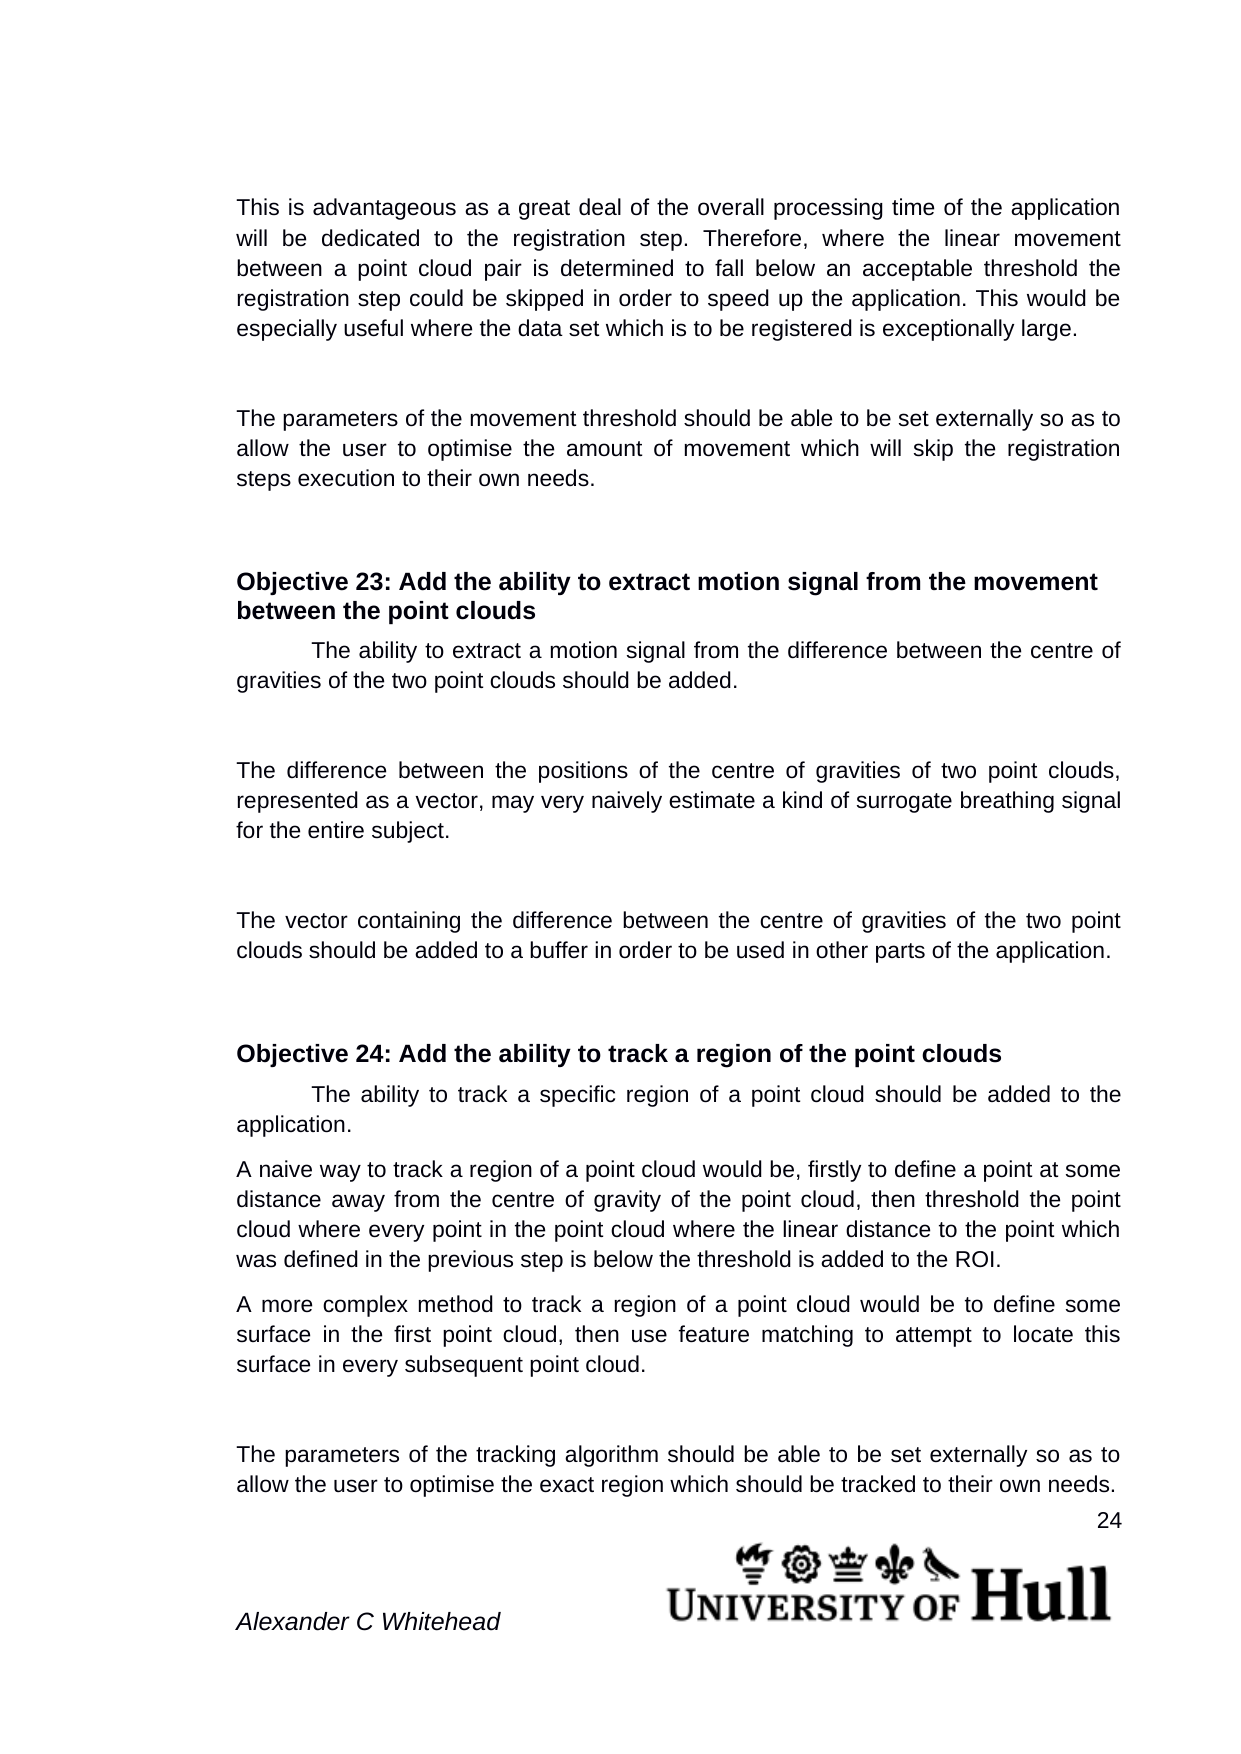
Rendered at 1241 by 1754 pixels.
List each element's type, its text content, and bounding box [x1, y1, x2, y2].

text The ability to track a specific region of a point cloud should be added to the application. [236, 1081, 1122, 1137]
text The vector containing the difference between the centre of gravities of the two point clouds should be added to a buffer in order to be used in other parts of the application. [236, 907, 1122, 964]
text The difference between the positions of the centre of gravities of two point clouds, represented as a vector, may very naively estimate a kind of surrogate breathing signal for the entire subject. [236, 757, 1122, 844]
text The parameters of the movement threshold should be able to be set externally so as to allow the user to optimise the amount of movement which will skip the registration steps execution to their own needs. [236, 405, 1122, 492]
picture [660, 1533, 1120, 1631]
text The ability to extract a motion signal from the difference between the centre of gravities of the two point clouds should be added. [236, 637, 1122, 694]
text A naive way to track a region of a point cloud would be, firstly to define a point at some distance away from the centre of gravity of the point cloud, then threshold the point cloud where every point in the point cloud where the linear distance to the point which was defined in the previous step is below the threshold is added to the ROI. [236, 1156, 1122, 1273]
text This is advantageous as a great deal of the overall processing time of the application will be dedicated to the registration step. Therefore, where the linear movement between a point cloud pair is determined to fall below an acceptable threshold the registration step could be skipped in order to speed up the application. This would be especially useful where the data set which is to be registered is exceptionally large. [236, 194, 1122, 342]
subtitle Objective 24: Add the ability to track a region of the point clouds [236, 1039, 1122, 1068]
text A more complex method to track a region of a point cloud would be to define some surface in the first point cloud, then use feature matching to attempt to locate this surface in every subsequent point cloud. [236, 1291, 1122, 1378]
subtitle Objective 23: Add the ability to extract motion signal from the movement between the point clouds [236, 567, 1122, 625]
text The parameters of the tracking algorithm should be able to be set externally so as to allow the user to optimise the exact region which should be tracked to their own needs. [236, 1441, 1122, 1498]
